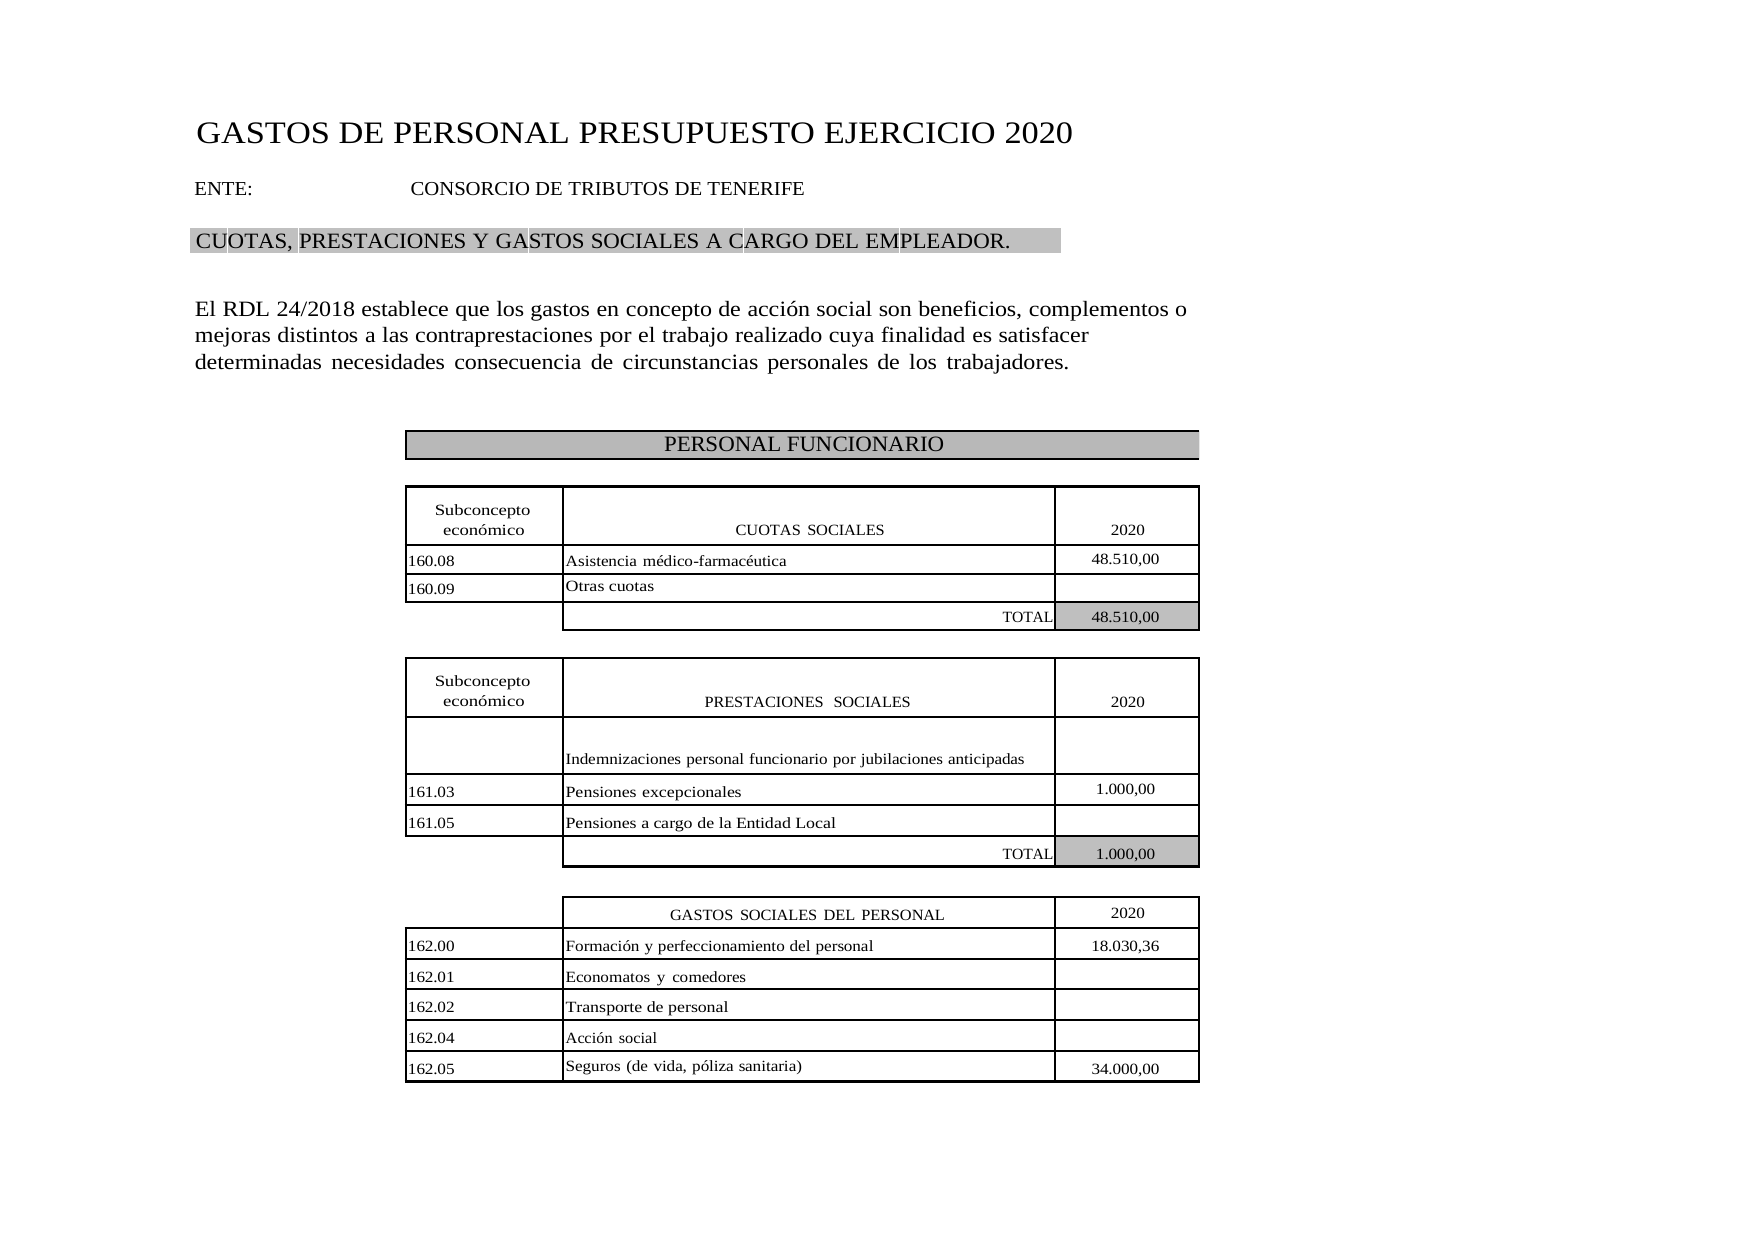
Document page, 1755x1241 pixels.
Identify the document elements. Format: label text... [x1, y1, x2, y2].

table_cell Transporte de personal [564, 990, 1054, 1019]
table_cell 161.03 [407, 775, 562, 804]
table_cell [406, 837, 562, 865]
table_cell 160.08 [407, 546, 562, 572]
table_cell [1056, 575, 1198, 601]
table_header [406, 896, 562, 927]
table_cell 162.02 [407, 990, 562, 1019]
table_cell 162.04 [407, 1021, 562, 1050]
table_header GASTOS SOCIALES DEL PERSONAL [564, 898, 1054, 927]
text El RDL 24/2018 establece que los gastos en concepto de acción social son beneficios, complementos o mejoras distintos a las contraprestaciones por el trabajo realizado cuya finalidad es satisfacer determinadas necesidades consecuencia de circunstancias personales de los trabajadores. [194, 296, 1196, 374]
table_header 2020 [1056, 659, 1198, 716]
table_cell TOTAL [564, 603, 1054, 629]
table_header Subconcepto económico [407, 659, 562, 716]
table_cell Seguros (de vida, póliza sanitaria) [564, 1052, 1054, 1080]
table_cell Pensiones excepcionales [564, 775, 1054, 804]
table_cell [1056, 718, 1198, 773]
table_cell TOTAL [564, 837, 1054, 865]
table_header 2020 [1056, 898, 1198, 927]
table_cell 48.510,00 [1056, 546, 1198, 572]
table_cell 162.00 [407, 929, 562, 957]
table_header CUOTAS SOCIALES [564, 488, 1054, 544]
table_cell Economatos y comedores [564, 960, 1054, 988]
table_cell [406, 603, 562, 629]
table_cell 34.000,00 [1056, 1052, 1198, 1080]
table_header 2020 [1056, 488, 1198, 544]
table_cell [407, 718, 562, 773]
table_cell 48.510,00 [1056, 603, 1198, 629]
table_cell 160.09 [407, 575, 562, 601]
table_cell 162.05 [407, 1052, 562, 1080]
subtitle CUOTAS, PRESTACIONES Y GASTOS SOCIALES A CARGO DEL EMPLEADOR. [190, 228, 1502, 253]
table_cell 1.000,00 [1056, 837, 1198, 865]
table_header PRESTACIONES SOCIALES [564, 659, 1054, 716]
table_cell Asistencia médico-farmacéutica [564, 546, 1054, 572]
table_cell 1.000,00 [1056, 775, 1198, 804]
text GASTOS DE PERSONAL PRESUPUESTO EJERCICIO 2020 [196, 114, 1502, 150]
table_header Subconcepto económico [407, 488, 562, 544]
table_cell 18.030,36 [1056, 929, 1198, 957]
table_cell [1056, 1021, 1198, 1050]
table_cell [1056, 990, 1198, 1019]
table_cell 162.01 [407, 960, 562, 988]
table_cell [1056, 806, 1198, 834]
table_cell 161.05 [407, 806, 562, 834]
table_cell Acción social [564, 1021, 1054, 1050]
table_cell [1056, 960, 1198, 988]
table_cell Pensiones a cargo de la Entidad Local [564, 806, 1054, 834]
text ENTE: CONSORCIO DE TRIBUTOS DE TENERIFE [194, 177, 1502, 199]
table_cell Formación y perfeccionamiento del personal [564, 929, 1054, 957]
table_cell Indemnizaciones personal funcionario por jubilaciones anticipadas [564, 718, 1054, 773]
table_cell Otras cuotas [564, 575, 1054, 601]
